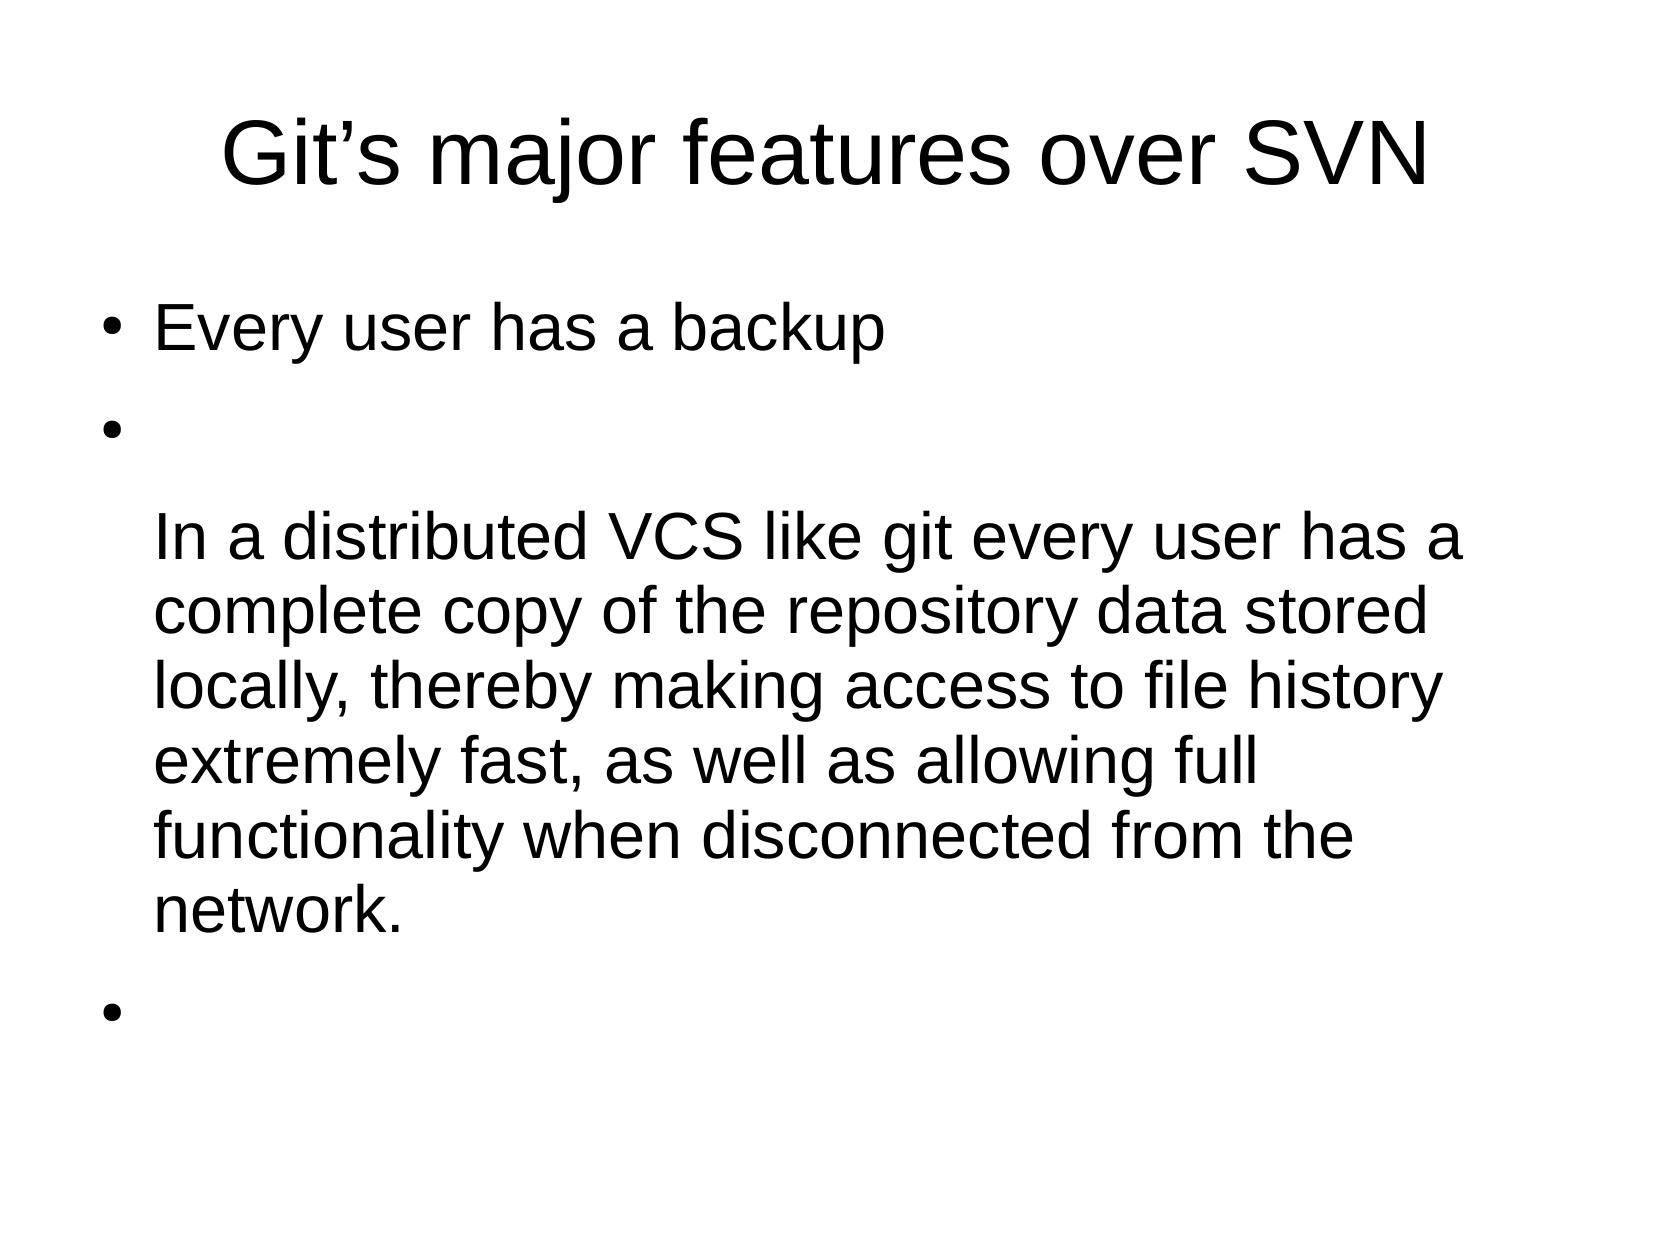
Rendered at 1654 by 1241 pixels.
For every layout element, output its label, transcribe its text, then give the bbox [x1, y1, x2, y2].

title Git’s major features over SVN [82, 49, 1571, 257]
list Every user has a backup In a distributed VCS like git every user has a complete copy of the repository data stored locally, thereby making access to file history extremely fast, as well as allowing full functionality when disconnected from the network. [82, 290, 1571, 1010]
